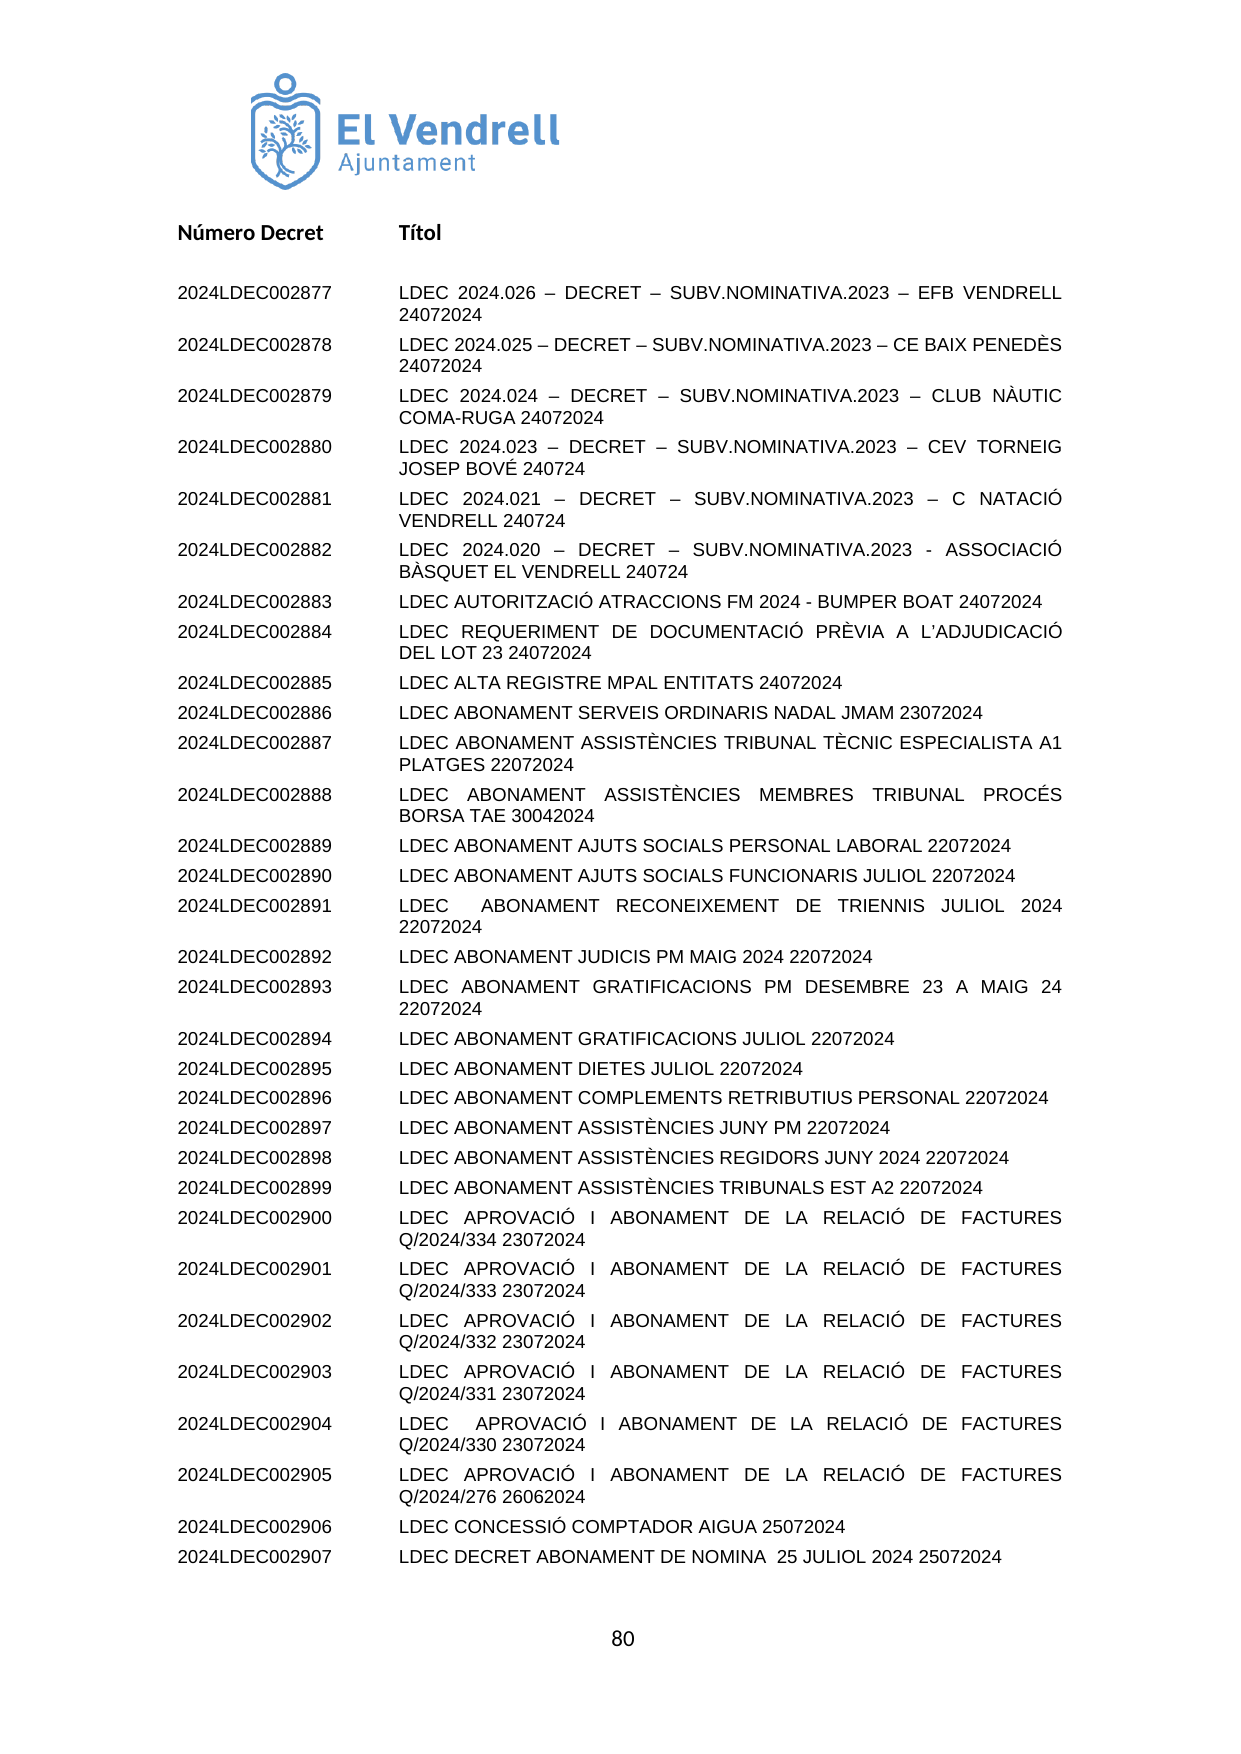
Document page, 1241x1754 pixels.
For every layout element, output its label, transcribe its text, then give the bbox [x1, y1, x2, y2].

text 2024LDEC002877 LDEC 2024.026 – DECRET – SUBV.NOMINATIVA.2023 – EFB VENDRELL 24072024 [177, 282, 1063, 325]
text 2024LDEC002891 LDEC ABONAMENT RECONEIXEMENT DE TRIENNIS JULIOL 2024 22072024 [177, 894, 1063, 938]
text 2024LDEC002894 LDEC ABONAMENT GRATIFICACIONS JULIOL 22072024 [177, 1027, 1063, 1049]
text 2024LDEC002900 LDEC APROVACIÓ I ABONAMENT DE LA RELACIÓ DE FACTURES Q/2024/334 23072024 [177, 1207, 1063, 1250]
text 2024LDEC002901 LDEC APROVACIÓ I ABONAMENT DE LA RELACIÓ DE FACTURES Q/2024/333 23072024 [177, 1258, 1063, 1301]
text 2024LDEC002880 LDEC 2024.023 – DECRET – SUBV.NOMINATIVA.2023 – CEV TORNEIG JOSEP BOVÉ 240724 [177, 436, 1063, 479]
text 2024LDEC002885 LDEC ALTA REGISTRE MPAL ENTITATS 24072024 [177, 672, 1063, 694]
text 2024LDEC002905 LDEC APROVACIÓ I ABONAMENT DE LA RELACIÓ DE FACTURES Q/2024/276 26062024 [177, 1464, 1063, 1507]
text 2024LDEC002879 LDEC 2024.024 – DECRET – SUBV.NOMINATIVA.2023 – CLUB NÀUTIC COMA-RUGA 24072024 [177, 385, 1063, 428]
text 2024LDEC002903 LDEC APROVACIÓ I ABONAMENT DE LA RELACIÓ DE FACTURES Q/2024/331 23072024 [177, 1361, 1063, 1404]
text 2024LDEC002892 LDEC ABONAMENT JUDICIS PM MAIG 2024 22072024 [177, 946, 1063, 968]
text 2024LDEC002902 LDEC APROVACIÓ I ABONAMENT DE LA RELACIÓ DE FACTURES Q/2024/332 23072024 [177, 1310, 1063, 1353]
text 2024LDEC002904 LDEC APROVACIÓ I ABONAMENT DE LA RELACIÓ DE FACTURES Q/2024/330 23072024 [177, 1413, 1063, 1456]
text 2024LDEC002898 LDEC ABONAMENT ASSISTÈNCIES REGIDORS JUNY 2024 22072024 [177, 1147, 1063, 1168]
text 2024LDEC002907 LDEC DECRET ABONAMENT DE NOMINA 25 JULIOL 2024 25072024 [177, 1545, 1063, 1567]
text 2024LDEC002890 LDEC ABONAMENT AJUTS SOCIALS FUNCIONARIS JULIOL 22072024 [177, 865, 1063, 886]
picture [251, 73, 560, 190]
text 2024LDEC002906 LDEC CONCESSIÓ COMPTADOR AIGUA 25072024 [177, 1516, 1063, 1537]
text 2024LDEC002882 LDEC 2024.020 – DECRET – SUBV.NOMINATIVA.2023 - ASSOCIACIÓ BÀSQUET EL VENDRELL 240724 [177, 539, 1063, 582]
text 2024LDEC002888 LDEC ABONAMENT ASSISTÈNCIES MEMBRES TRIBUNAL PROCÉS BORSA TAE 30042024 [177, 783, 1063, 826]
text 2024LDEC002889 LDEC ABONAMENT AJUTS SOCIALS PERSONAL LABORAL 22072024 [177, 835, 1063, 856]
text 2024LDEC002893 LDEC ABONAMENT GRATIFICACIONS PM DESEMBRE 23 A MAIG 24 22072024 [177, 976, 1063, 1019]
text 2024LDEC002896 LDEC ABONAMENT COMPLEMENTS RETRIBUTIUS PERSONAL 22072024 [177, 1087, 1063, 1109]
text 2024LDEC002897 LDEC ABONAMENT ASSISTÈNCIES JUNY PM 22072024 [177, 1117, 1063, 1139]
text 2024LDEC002881 LDEC 2024.021 – DECRET – SUBV.NOMINATIVA.2023 – C NATACIÓ VENDRELL 240724 [177, 488, 1063, 531]
text 2024LDEC002878 LDEC 2024.025 – DECRET – SUBV.NOMINATIVA.2023 – CE BAIX PENEDÈS 24072024 [177, 333, 1063, 377]
text 2024LDEC002899 LDEC ABONAMENT ASSISTÈNCIES TRIBUNALS EST A2 22072024 [177, 1177, 1063, 1198]
text 2024LDEC002884 LDEC REQUERIMENT DE DOCUMENTACIÓ PRÈVIA A L’ADJUDICACIÓ DEL LOT 23 24072024 [177, 621, 1063, 664]
text 2024LDEC002883 LDEC AUTORITZACIÓ ATRACCIONS FM 2024 - BUMPER BOAT 24072024 [177, 591, 1063, 612]
text 2024LDEC002886 LDEC ABONAMENT SERVEIS ORDINARIS NADAL JMAM 23072024 [177, 702, 1063, 723]
text 2024LDEC002895 LDEC ABONAMENT DIETES JULIOL 22072024 [177, 1057, 1063, 1079]
text 2024LDEC002887 LDEC ABONAMENT ASSISTÈNCIES TRIBUNAL TÈCNIC ESPECIALISTA A1 PLATGES 22072024 [177, 732, 1063, 775]
